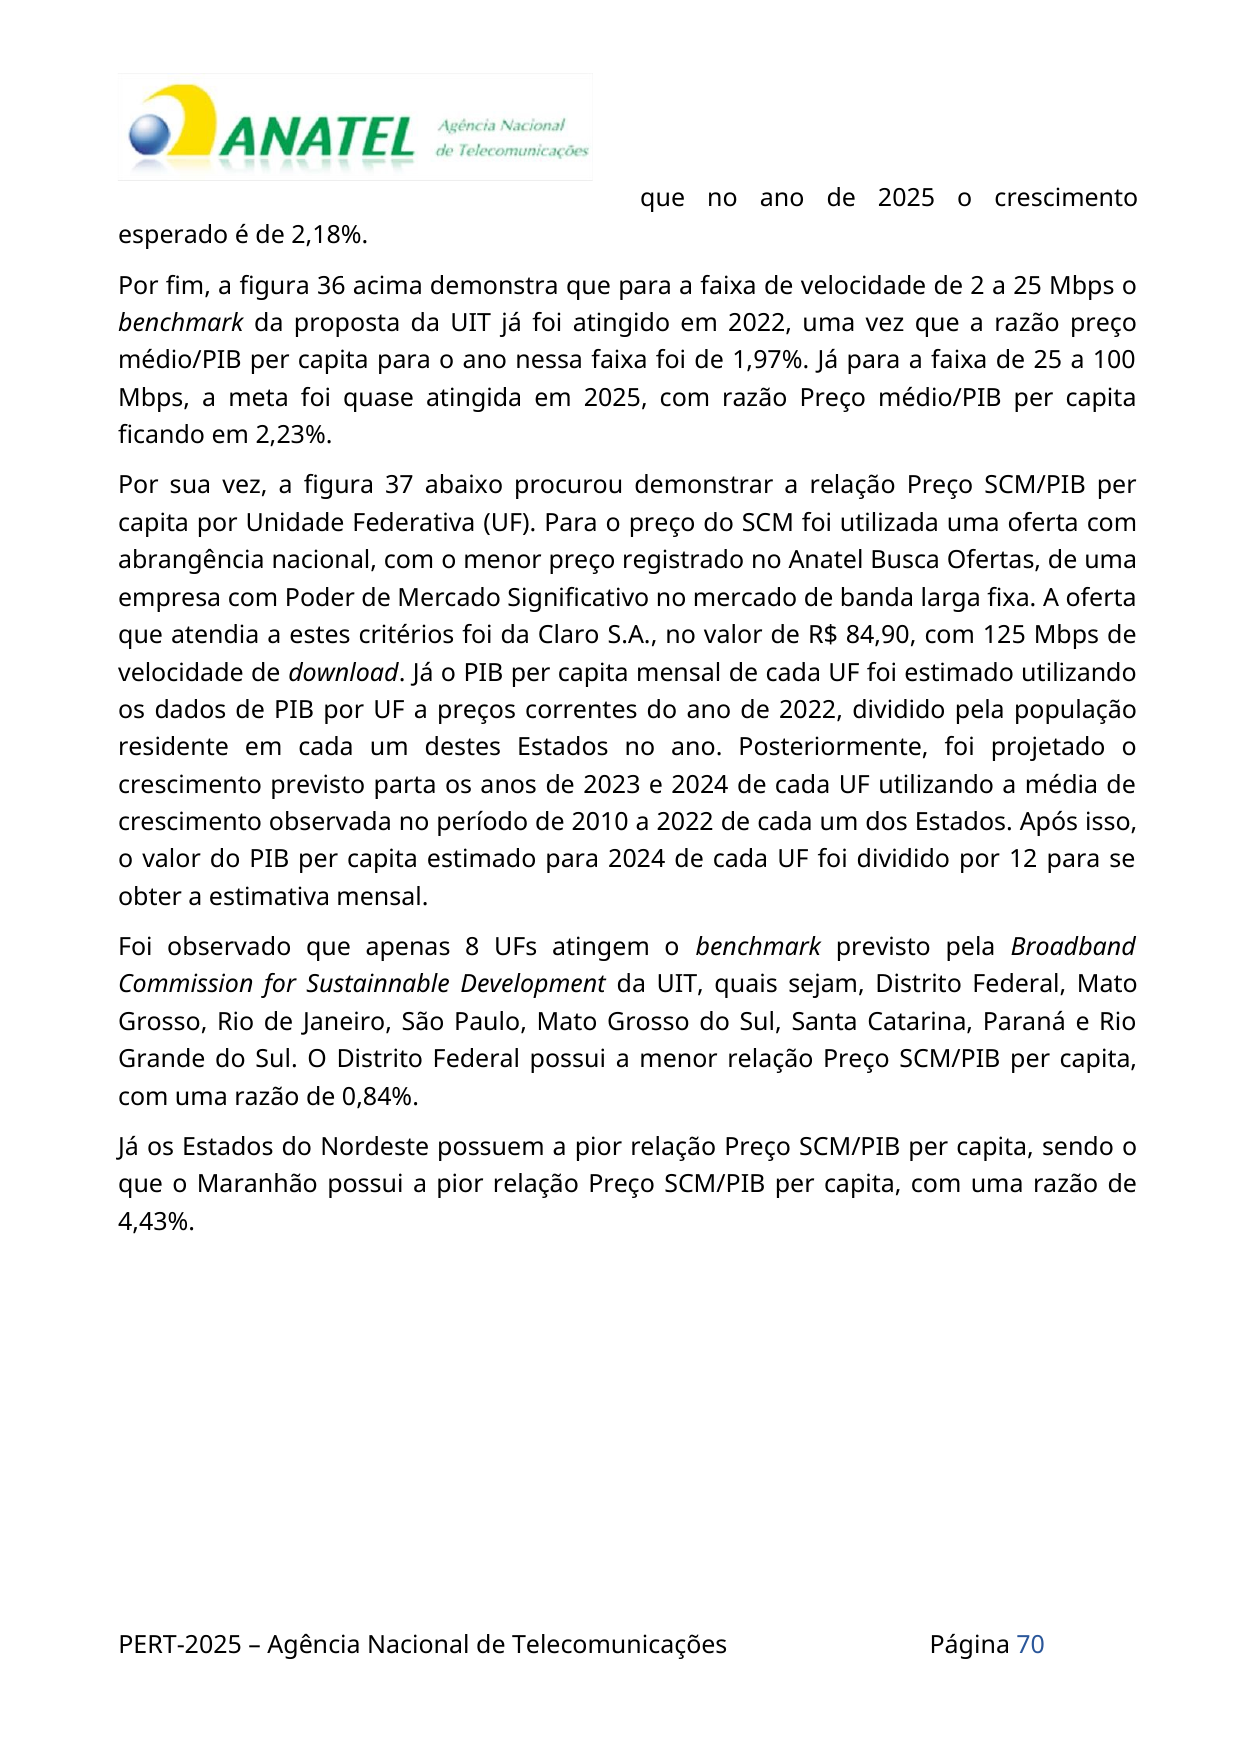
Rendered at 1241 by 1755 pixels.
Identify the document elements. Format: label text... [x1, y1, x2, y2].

text Por fim, a figura 36 acima demonstra que para a faixa de velocidade de 2 a 25 Mbps o benchmark da proposta da UIT já foi atingido em 2022, uma vez que a razão preço médio/PIB per capita para o ano nessa faixa foi de 1,97%. Já para a faixa de 25 a 100 Mbps, a meta foi quase atingida em 2025, com razão Preço médio/PIB per capita ficando em 2,23%. [118, 267, 1138, 451]
text Foi observado que apenas 8 UFs atingem o benchmark previsto pela Broadband Commission for Sustainnable Development da UIT, quais sejam, Distrito Federal, Mato Grosso, Rio de Janeiro, São Paulo, Mato Grosso do Sul, Santa Catarina, Paraná e Rio Grande do Sul. O Distrito Federal possui a menor relação Preço SCM/PIB per capita, com uma razão de 0,84%. [118, 929, 1138, 1112]
text Já os Estados do Nordeste possuem a pior relação Preço SCM/PIB per capita, sendo o que o Maranhão possui a pior relação Preço SCM/PIB per capita, com uma razão de 4,43%. [118, 1128, 1138, 1237]
text que no ano de 2025 o crescimento esperado é de 2,18%. [118, 180, 1138, 251]
text Por sua vez, a figura 37 abaixo procurou demonstrar a relação Preço SCM/PIB per capita por Unidade Federativa (UF). Para o preço do SCM foi utilizada uma oferta com abrangência nacional, com o menor preço registrado no Anatel Busca Ofertas, de uma empresa com Poder de Mercado Significativo no mercado de banda larga fixa. A oferta que atendia a estes critérios foi da Claro S.A., no valor de R$ 84,90, com 125 Mbps de velocidade de download. Já o PIB per capita mensal de cada UF foi estimado utilizando os dados de PIB por UF a preços correntes do ano de 2022, dividido pela população residente em cada um destes Estados no ano. Posteriormente, foi projetado o crescimento previsto parta os anos de 2023 e 2024 de cada UF utilizando a média de crescimento observada no período de 2010 a 2022 de cada um dos Estados. Após isso, o valor do PIB per capita estimado para 2024 de cada UF foi dividido por 12 para se obter a estimativa mensal. [118, 467, 1138, 913]
